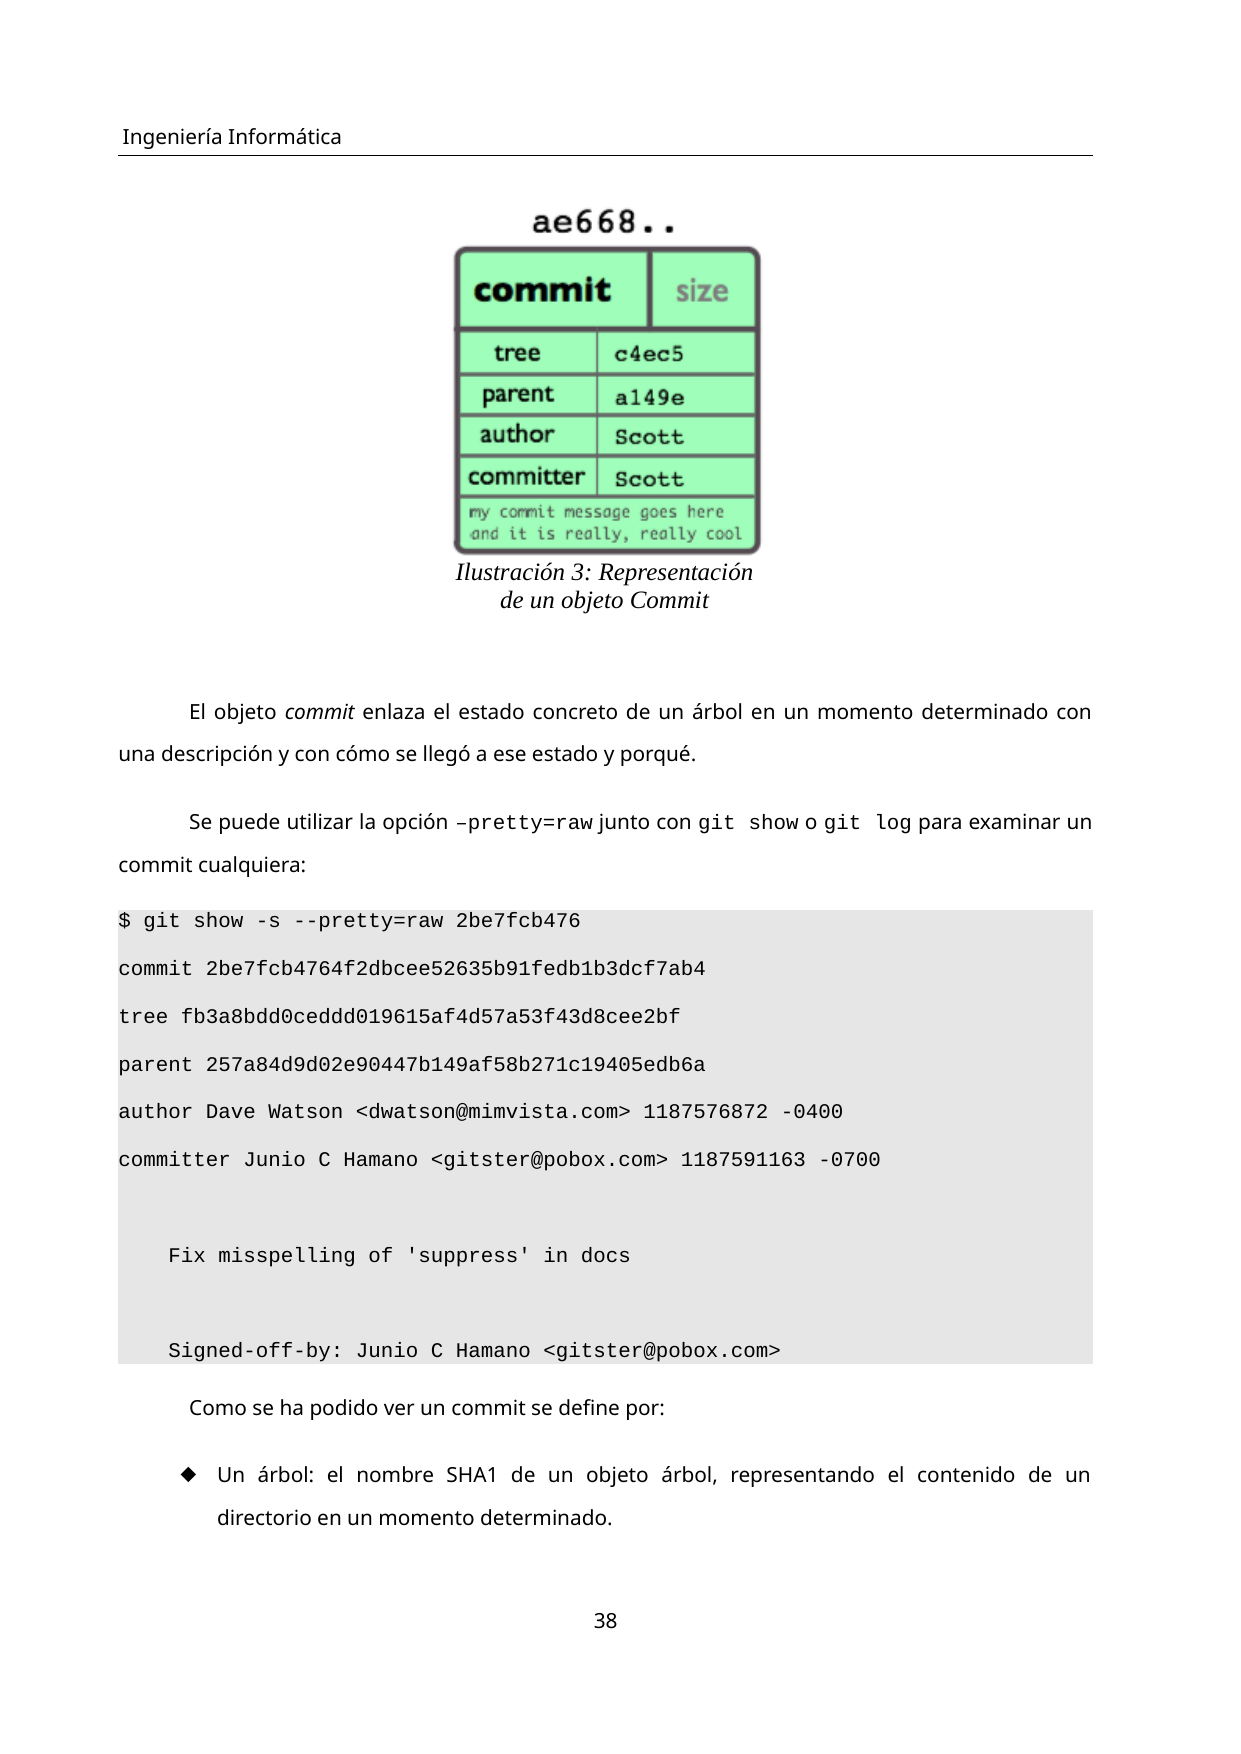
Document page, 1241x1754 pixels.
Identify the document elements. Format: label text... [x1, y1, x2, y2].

text author Dave Watson <dwatson@mimvista.com> 1187576872 -0400 [118, 1101, 1093, 1125]
text Como se ha podido ver un commit se define por: [118, 1393, 1093, 1421]
text Se puede utilizar la opción –pretty=raw junto con git show o git log para examinar un commit cualquiera: [118, 807, 1093, 878]
list Un árbol: el nombre SHA1 de un objeto árbol, representando el contenido de un directorio en un momento determinado. [179, 1460, 1093, 1531]
text El objeto commit enlaza el estado concreto de un árbol en un momento determinado con una descripción y con cómo se llegó a ese estado y porqué. [118, 697, 1093, 768]
text committer Junio C Hamano <gitster@pobox.com> 1187591163 -0700 [118, 1149, 1093, 1173]
text tree fb3a8bdd0ceddd019615af4d57a53f43d8cee2bf [118, 1006, 1093, 1029]
text parent 257a84d9d02e90447b149af58b271c19405edb6a [118, 1053, 1093, 1077]
text Ilustración 3: Representación de un objeto Commit [448, 557, 763, 614]
text $ git show -s --pretty=raw 2be7fcb476 [118, 910, 1093, 934]
text commit 2be7fcb4764f2dbcee52635b91fedb1b3dcf7ab4 [118, 958, 1093, 982]
text Signed-off-by: Junio C Hamano <gitster@pobox.com> [118, 1340, 1093, 1364]
text Fix misspelling of 'suppress' in docs [118, 1245, 1093, 1268]
picture [448, 197, 763, 557]
